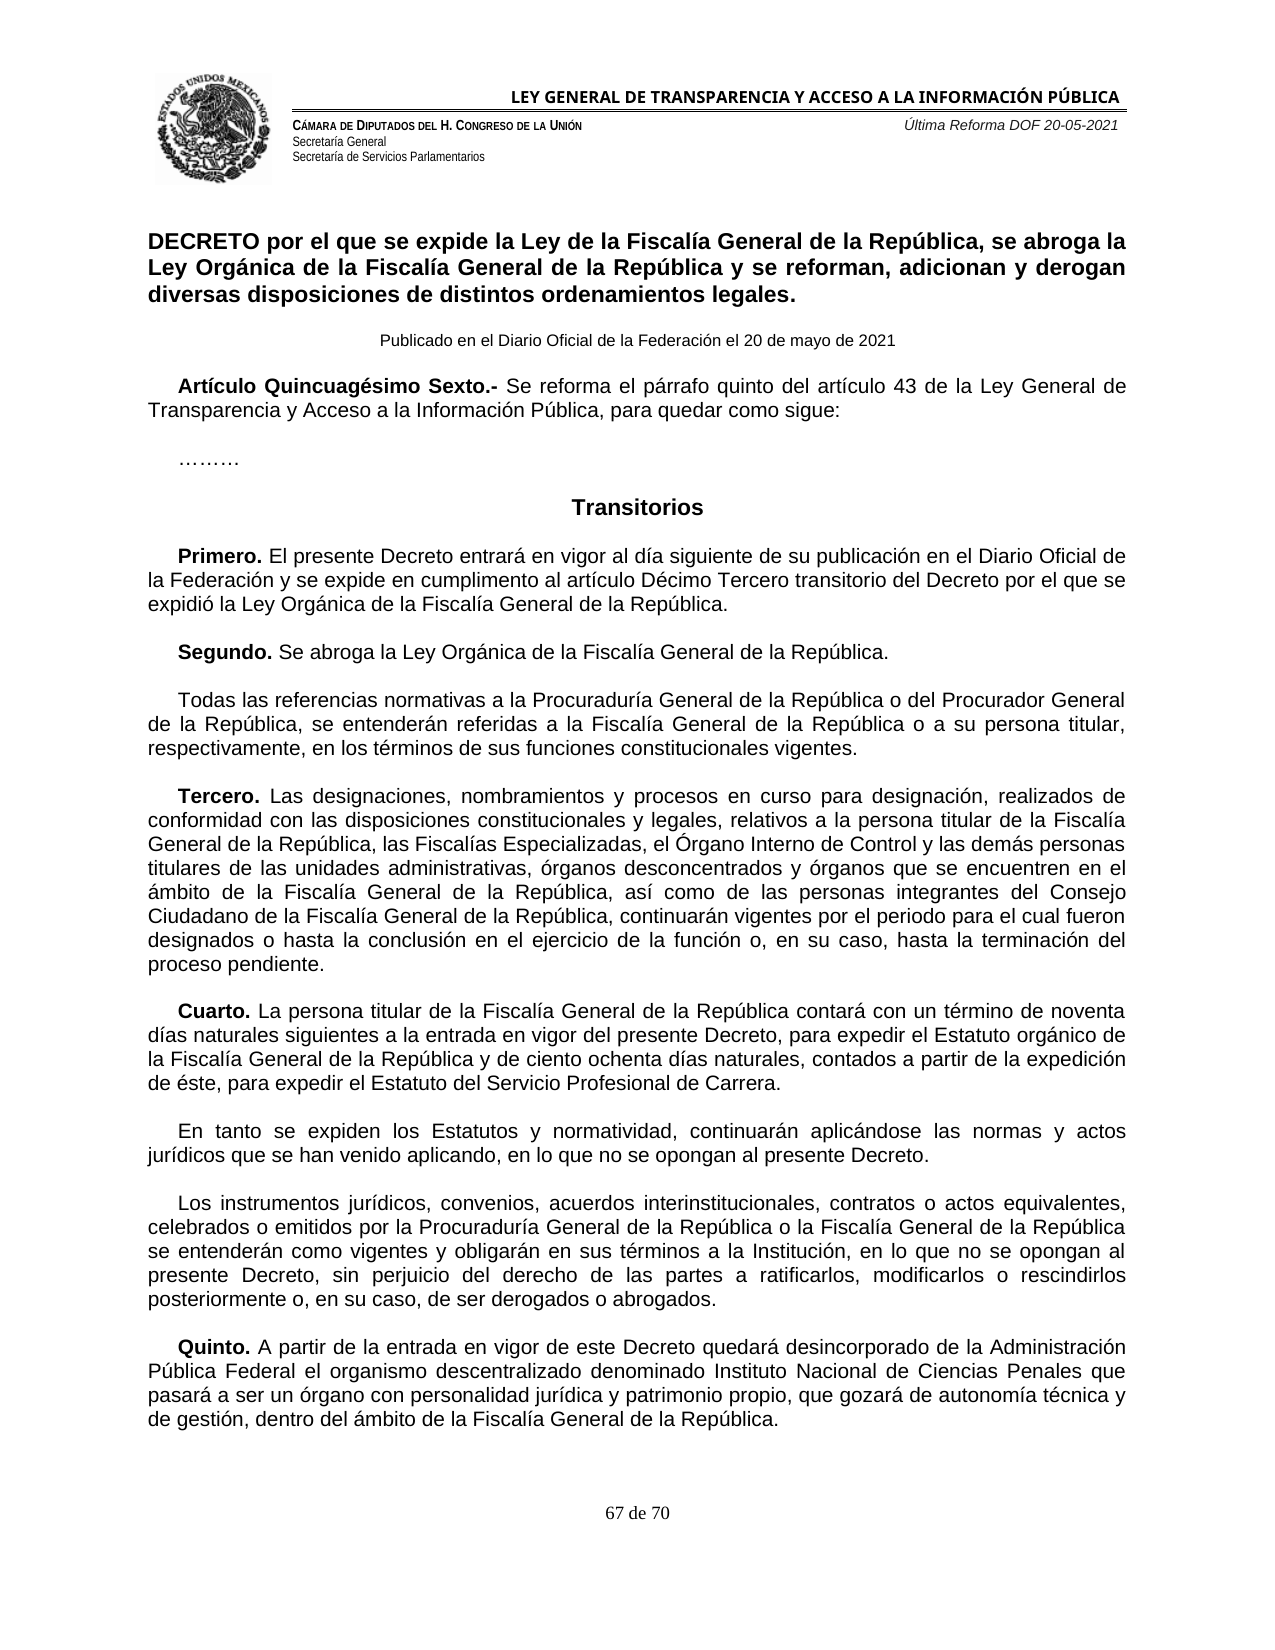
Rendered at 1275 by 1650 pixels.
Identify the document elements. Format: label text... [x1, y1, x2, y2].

text Los instrumentos jurídicos, convenios, acuerdos interinstitucionales, contratos o actos equivalentes, celebrados o emitidos por la Procuraduría General de la República o la Fiscalía General de la República se entenderán como vigentes y obligarán en sus términos a la Institución, en lo que no se opongan al presente Decreto, sin perjuicio del derecho de las partes a ratificarlos, modificarlos o rescindirlos posteriormente o, en su caso, de ser derogados o abrogados. [148, 1191, 1127, 1311]
text Todas las referencias normativas a la Procuraduría General de la República o del Procurador General de la República, se entenderán referidas a la Fiscalía General de la República o a su persona titular, respectivamente, en los términos de sus funciones constitucionales vigentes. [148, 688, 1127, 760]
text Cuarto. La persona titular de la Fiscalía General de la República contará con un término de noventa días naturales siguientes a la entrada en vigor del presente Decreto, para expedir el Estatuto orgánico de la Fiscalía General de la República y de ciento ochenta días naturales, contados a partir de la expedición de éste, para expedir el Estatuto del Servicio Profesional de Carrera. [148, 999, 1127, 1095]
text DECRETO por el que se expide la Ley de la Fiscalía General de la República, se abroga la Ley Orgánica de la Fiscalía General de la República y se reforman, adicionan y derogan diversas disposiciones de distintos ordenamientos legales. [148, 228, 1127, 307]
text ……… [148, 446, 1127, 470]
text Transitorios [148, 494, 1127, 520]
text Tercero. Las designaciones, nombramientos y procesos en curso para designación, realizados de conformidad con las disposiciones constitucionales y legales, relativos a la persona titular de la Fiscalía General de la República, las Fiscalías Especializadas, el Órgano Interno de Control y las demás personas titulares de las unidades administrativas, órganos desconcentrados y órganos que se encuentren en el ámbito de la Fiscalía General de la República, así como de las personas integrantes del Consejo Ciudadano de la Fiscalía General de la República, continuarán vigentes por el periodo para el cual fueron designados o hasta la conclusión en el ejercicio de la función o, en su caso, hasta la terminación del proceso pendiente. [148, 784, 1127, 975]
text Publicado en el Diario Oficial de la Federación el 20 de mayo de 2021 [148, 331, 1127, 350]
text En tanto se expiden los Estatutos y normatividad, continuarán aplicándose las normas y actos jurídicos que se han venido aplicando, en lo que no se opongan al presente Decreto. [148, 1119, 1127, 1167]
text Quinto. A partir de la entrada en vigor de este Decreto quedará desincorporado de la Administración Pública Federal el organismo descentralizado denominado Instituto Nacional de Ciencias Penales que pasará a ser un órgano con personalidad jurídica y patrimonio propio, que gozará de autonomía técnica y de gestión, dentro del ámbito de la Fiscalía General de la República. [148, 1335, 1127, 1431]
text Segundo. Se abroga la Ley Orgánica de la Fiscalía General de la República. [148, 640, 1127, 664]
text Primero. El presente Decreto entrará en vigor al día siguiente de su publicación en el Diario Oficial de la Federación y se expide en cumplimento al artículo Décimo Tercero transitorio del Decreto por el que se expidió la Ley Orgánica de la Fiscalía General de la República. [148, 544, 1127, 616]
text Artículo Quincuagésimo Sexto.- Se reforma el párrafo quinto del artículo 43 de la Ley General de Transparencia y Acceso a la Información Pública, para quedar como sigue: [148, 374, 1127, 422]
